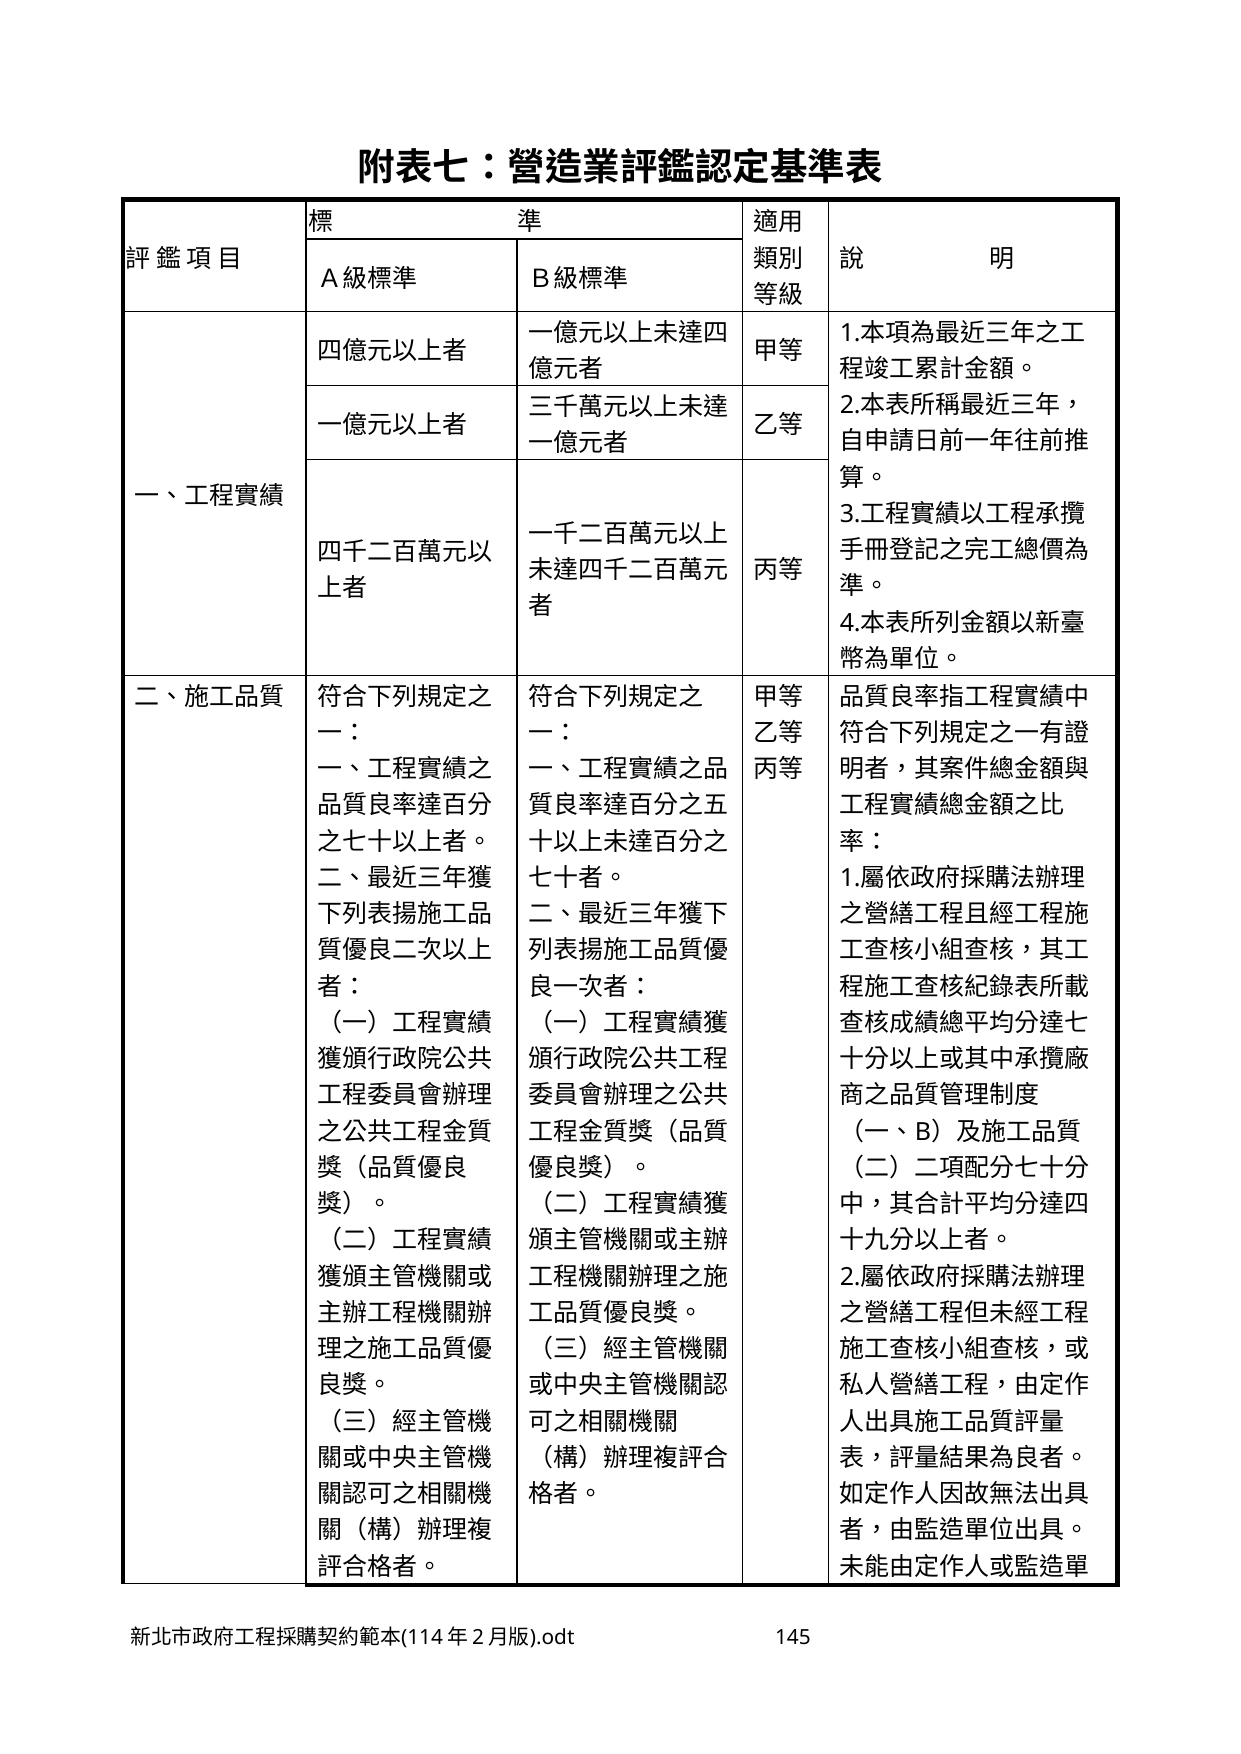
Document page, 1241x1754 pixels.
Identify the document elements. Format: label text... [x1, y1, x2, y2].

table_cell 三千萬元以上未達一億元者 [518, 386, 742, 459]
table_cell 符合下列規定之一： 一、工程實績之品質良率達百分之七十以上者。 二、最近三年獲下列表揚施工品質優良二次以上者： （一）工程實績獲頒行政院公共工程委員會辦理之公共工程金質獎（品質優良獎）。 （二）工程實績獲頒主管機關或主辦工程機關辦理之施工品質優良獎。 （三）經主管機關或中央主管機關認可之相關機關（構）辦理複評合格者。 [307, 676, 516, 1582]
table_cell 1.本項為最近三年之工程竣工累計金額。 2.本表所稱最近三年，自申請日前一年往前推算。 3.工程實績以工程承攬手冊登記之完工總價為準。 4.本表所列金額以新臺幣為單位。 [829, 312, 1115, 674]
table_cell Ａ級標準 [307, 240, 516, 311]
table_cell 一千二百萬元以上未達四千二百萬元者 [518, 460, 742, 674]
table_cell 四千二百萬元以上者 [307, 460, 516, 674]
table_cell Ｂ級標準 [518, 240, 742, 311]
table_cell 一億元以上者 [307, 386, 516, 459]
table_header 說 明 [829, 202, 1115, 311]
table_cell 丙等 [743, 460, 828, 674]
table_cell 符合下列規定之一： 一、工程實績之品質良率達百分之五十以上未達百分之七十者。 二、最近三年獲下列表揚施工品質優良一次者： （一）工程實績獲頒行政院公共工程委員會辦理之公共工程金質獎（品質優良獎）。 （二）工程實績獲頒主管機關或主辦工程機關辦理之施工品質優良獎。 （三）經主管機關或中央主管機關認可之相關機關（構）辦理複評合格者。 [518, 676, 742, 1582]
table_cell 一億元以上未達四億元者 [518, 312, 742, 384]
table_header 適用類別等級 [743, 202, 828, 311]
table_header 評 鑑 項 目 [125, 202, 305, 311]
table_cell 品質良率指工程實績中符合下列規定之一有證明者，其案件總金額與工程實績總金額之比率： 1.屬依政府採購法辦理之營繕工程且經工程施工查核小組查核，其工程施工查核紀錄表所載查核成績總平均分達七十分以上或其中承攬廠商之品質管理制度（一、B）及施工品質（二）二項配分七十分中，其合計平均分達四十九分以上者。 2.屬依政府採購法辦理之營繕工程但未經工程施工查核小組查核，或私人營繕工程，由定作人出具施工品質評量表，評量結果為良者。如定作人因故無法出具者，由監造單位出具。未能由定作人或監造單 [829, 676, 1115, 1582]
table_cell 甲等 乙等 丙等 [743, 676, 828, 1582]
table_header 標 準 [307, 202, 742, 238]
table_cell 甲等 [743, 312, 828, 384]
text 附表七：營造業評鑑認定基準表 [130, 137, 1110, 191]
table_cell 乙等 [743, 386, 828, 459]
table_cell 四億元以上者 [307, 312, 516, 384]
table_cell 二、施工品質 [125, 676, 305, 1582]
table_cell 一、工程實績 [125, 312, 305, 674]
